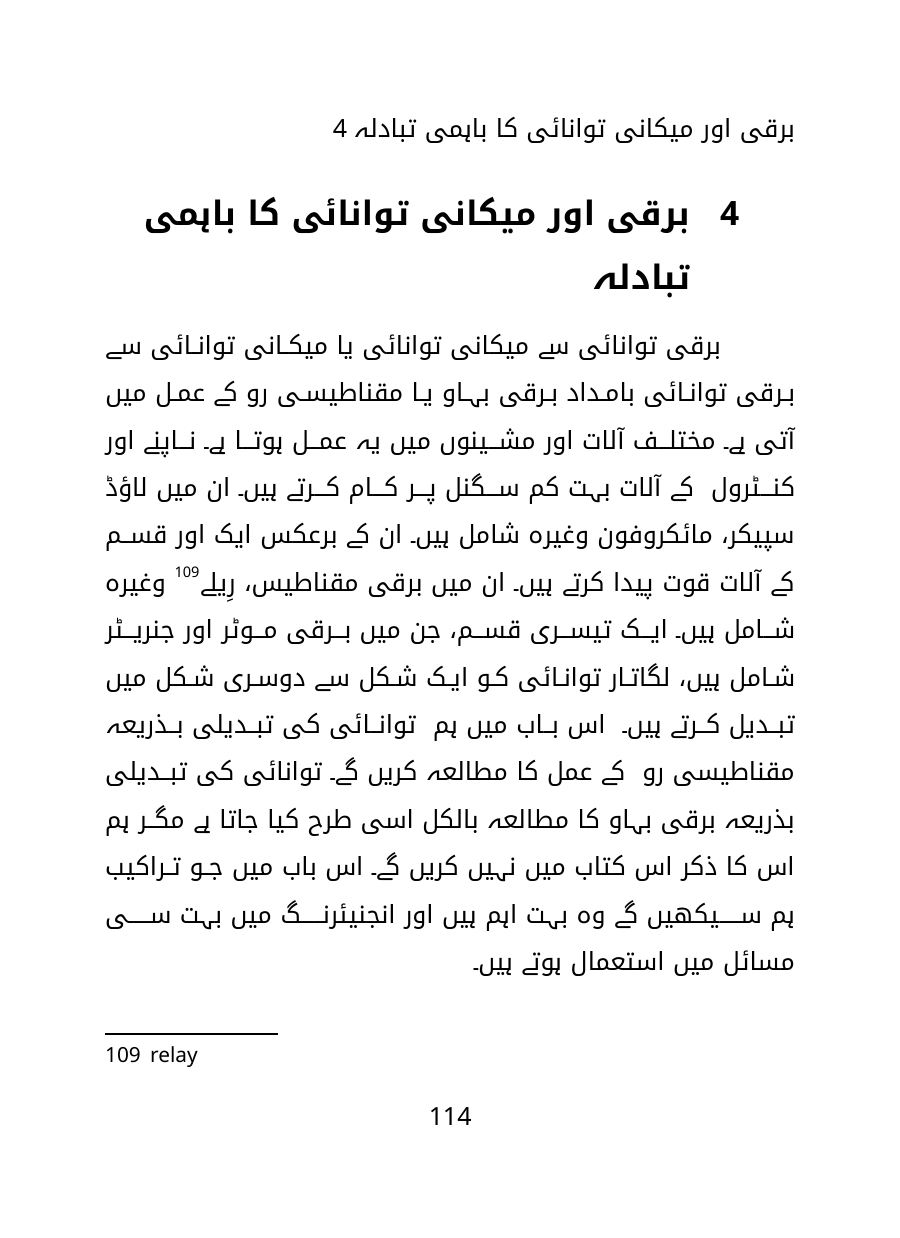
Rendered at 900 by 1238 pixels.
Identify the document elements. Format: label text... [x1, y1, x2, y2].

text برقی توانائی سے میکانی توانائی یا میکانی توانائی سے برقی توانائی بامداد برقی بہاو یا مقناطیسی رو کے عمل میں آتی ہے۔ مختلف آلات اور مشینوں میں یہ عمل ہوتا ہے۔ ناپنے اور کنٹرول کے آلات بہت کم سگنل پر کام کرتے ہیں۔ ان میں لاؤڈ سپیکر، مائکروفون وغیرہ شامل ہیں۔ ان کے برعکس ایک اور قسم کے آلات قوت پیدا کرتے ہیں۔ ان میں برقی مقناطیس، رِیلے وغیرہ شامل ہیں۔ ایک تیسری قسم، جن میں برقی موٹر اور جنریٹر شامل ہیں، لگاتار توانائی کو ایک شکل سے دوسری شکل میں تبدیل کرتے ہیں۔ اس باب میں ہم توانائی کی تبدیلی بذریعہ مقناطیسی رو کے عمل کا مطالعہ کریں گے۔ توانائی کی تبدیلی بذریعہ برقی بہاو کا مطالعہ بالکل اسی طرح کیا جاتا ہے مگر ہم اس کا ذکر اس کتاب میں نہیں کریں گے۔ اس باب میں جو تراکیب ہم سیکھیں گے وہ بہت اہم ہیں اور انجنیئرنگ میں بہت سی مسائل میں استعمال ہوتے ہیں۔ [105, 322, 795, 986]
subtitle برقی اور میکانی توانائی کا باہمی تبادلہ [105, 182, 720, 310]
text relay [105, 1040, 795, 1068]
